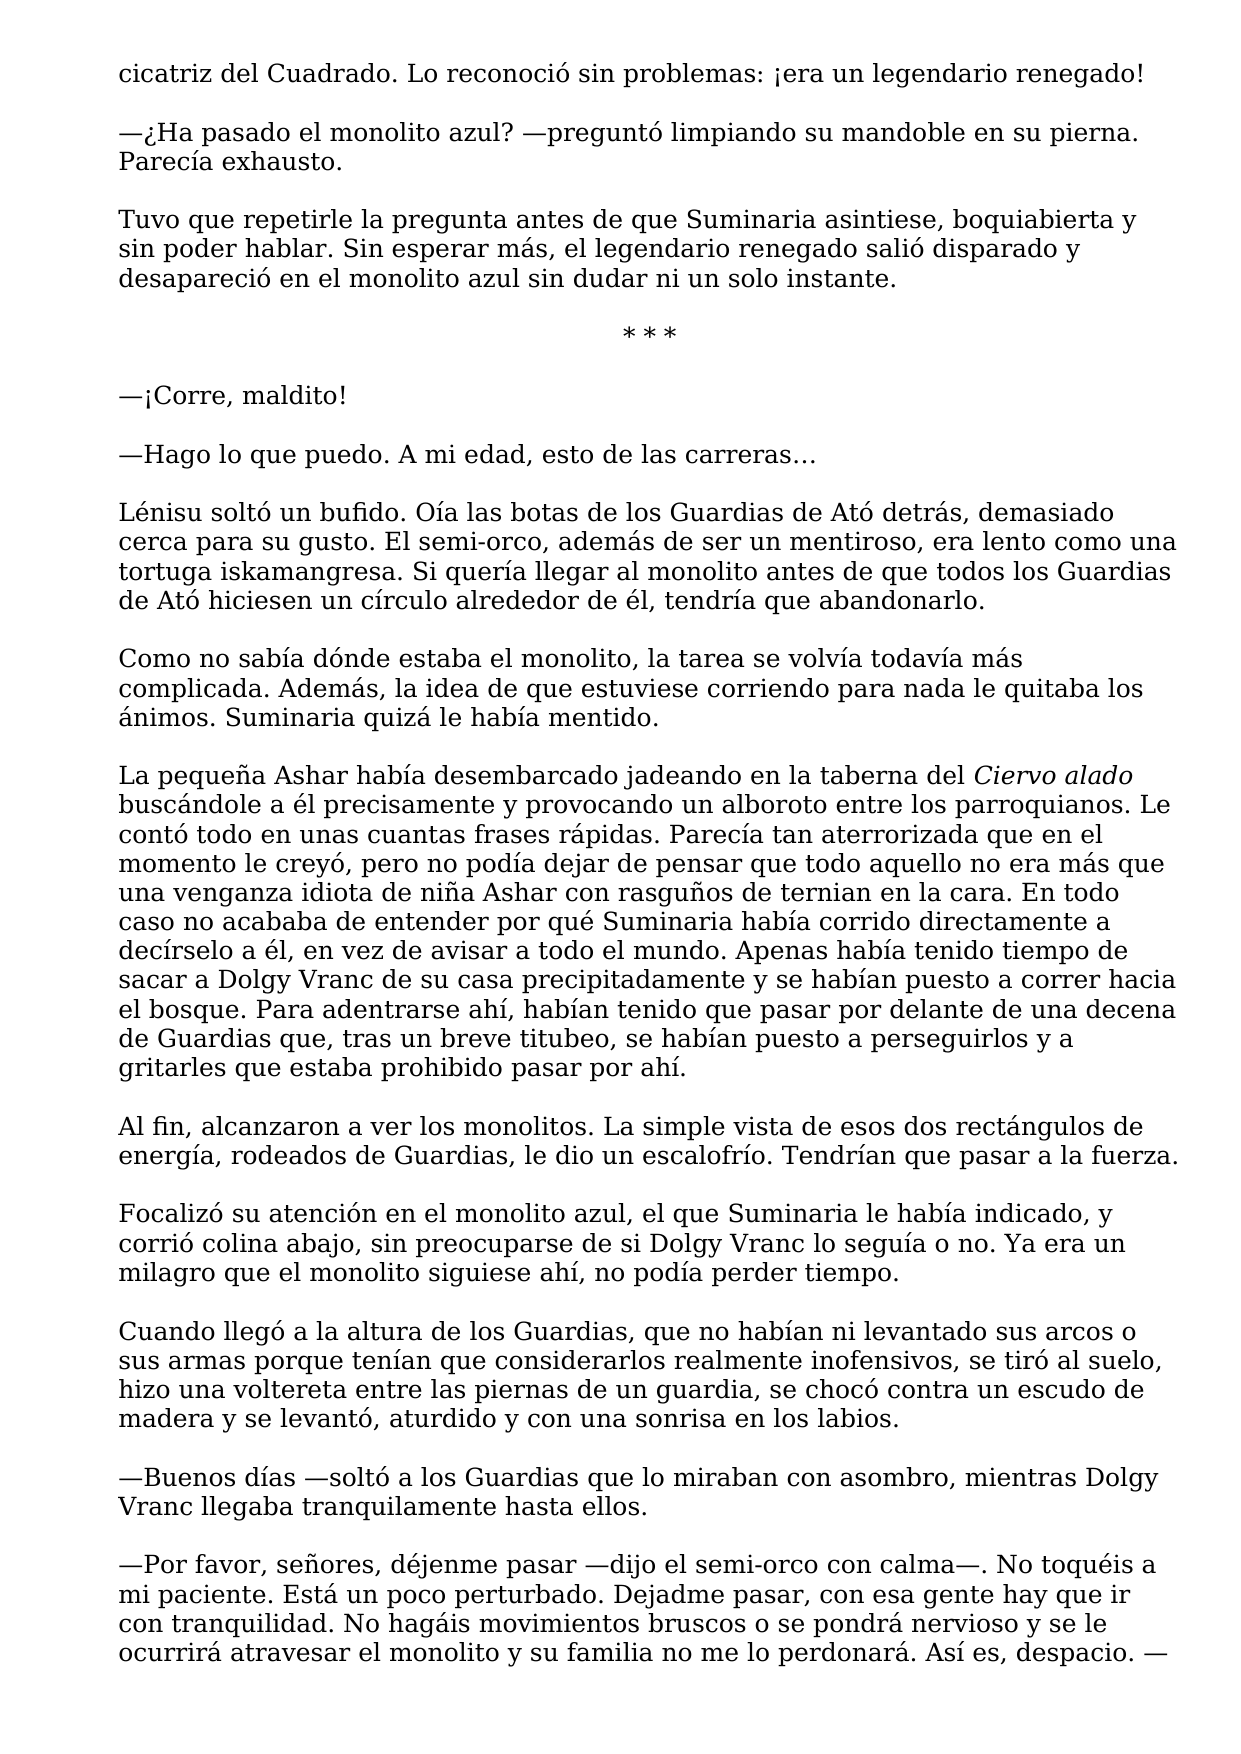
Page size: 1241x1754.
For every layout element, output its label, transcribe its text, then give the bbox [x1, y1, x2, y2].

text Como no sabía dónde estaba el monolito, la tarea se volvía todavía más complicada. Además, la idea de que estuviese corriendo para nada le quitaba los ánimos. Suminaria quizá le había mentido. [118, 644, 1181, 732]
text Tuvo que repetirle la pregunta antes de que Suminaria asintiese, boquiabierta y sin poder hablar. Sin esperar más, el legendario renegado salió disparado y desapareció en el monolito azul sin dudar ni un solo instante. [118, 206, 1181, 293]
text Al fin, alcanzaron a ver los monolitos. La simple vista de esos dos rectángulos de energía, rodeados de Guardias, le dio un escalofrío. Tendrían que pasar a la fuerza. [118, 1112, 1181, 1170]
text —Buenos días —soltó a los Guardias que lo miraban con asombro, mientras Dolgy Vranc llegaba tranquilamente hasta ellos. [118, 1463, 1181, 1521]
text —¿Ha pasado el monolito azul? —preguntó limpiando su mandoble en su pierna. Parecía exhausto. [118, 118, 1181, 176]
text Lénisu soltó un bufido. Oía las botas de los Guardias de Ató detrás, demasiado cerca para su gusto. El semi-orco, además de ser un mentiroso, era lento como una tortuga iskamangresa. Si quería llegar al monolito antes de que todos los Guardias de Ató hiciesen un círculo alrededor de él, tendría que abandonarlo. [118, 498, 1181, 615]
text —Por favor, señores, déjenme pasar —dijo el semi-orco con calma—. No toquéis a mi paciente. Está un poco perturbado. Dejadme pasar, con esa gente hay que ir con tranquilidad. No hagáis movimientos bruscos o se pondrá nervioso y se le ocurrirá atravesar el monolito y su familia no me lo perdonará. Así es, despacio. — [118, 1551, 1181, 1667]
text cicatriz del Cuadrado. Lo reconoció sin problemas: ¡era un legendario renegado! [118, 59, 1181, 88]
text Cuando llegó a la altura de los Guardias, que no habían ni levantado sus arcos o sus armas porque tenían que considerarlos realmente inofensivos, se tiró al suelo, hizo una voltereta entre las piernas de un guardia, se chocó contra un escudo de madera y se levantó, aturdido y con una sonrisa en los labios. [118, 1317, 1181, 1433]
text La pequeña Ashar había desembarcado jadeando en la taberna del Ciervo alado buscándole a él precisamente y provocando un alboroto entre los parroquianos. Le contó todo en unas cuantas frases rápidas. Parecía tan aterrorizada que en el momento le creyó, pero no podía dejar de pensar que todo aquello no era más que una venganza idiota de niña Ashar con rasguños de ternian en la cara. En todo caso no acababa de entender por qué Suminaria había corrido directamente a decírselo a él, en vez de avisar a todo el mundo. Apenas había tenido tiempo de sacar a Dolgy Vranc de su casa precipitadamente y se habían puesto a correr hacia el bosque. Para adentrarse ahí, habían tenido que pasar por delante de una decena de Guardias que, tras un breve titubeo, se habían puesto a perseguirlos y a gritarles que estaba prohibido pasar por ahí. [118, 762, 1181, 1082]
text —Hago lo que puedo. A mi edad, esto de las carreras… [118, 440, 1181, 469]
text Focalizó su atención en el monolito azul, el que Suminaria le había indicado, y corrió colina abajo, sin preocuparse de si Dolgy Vranc lo seguía o no. Ya era un milagro que el monolito siguiese ahí, no podía perder tiempo. [118, 1200, 1181, 1287]
text —¡Corre, maldito! [118, 381, 1181, 410]
text * * * [118, 322, 1181, 352]
